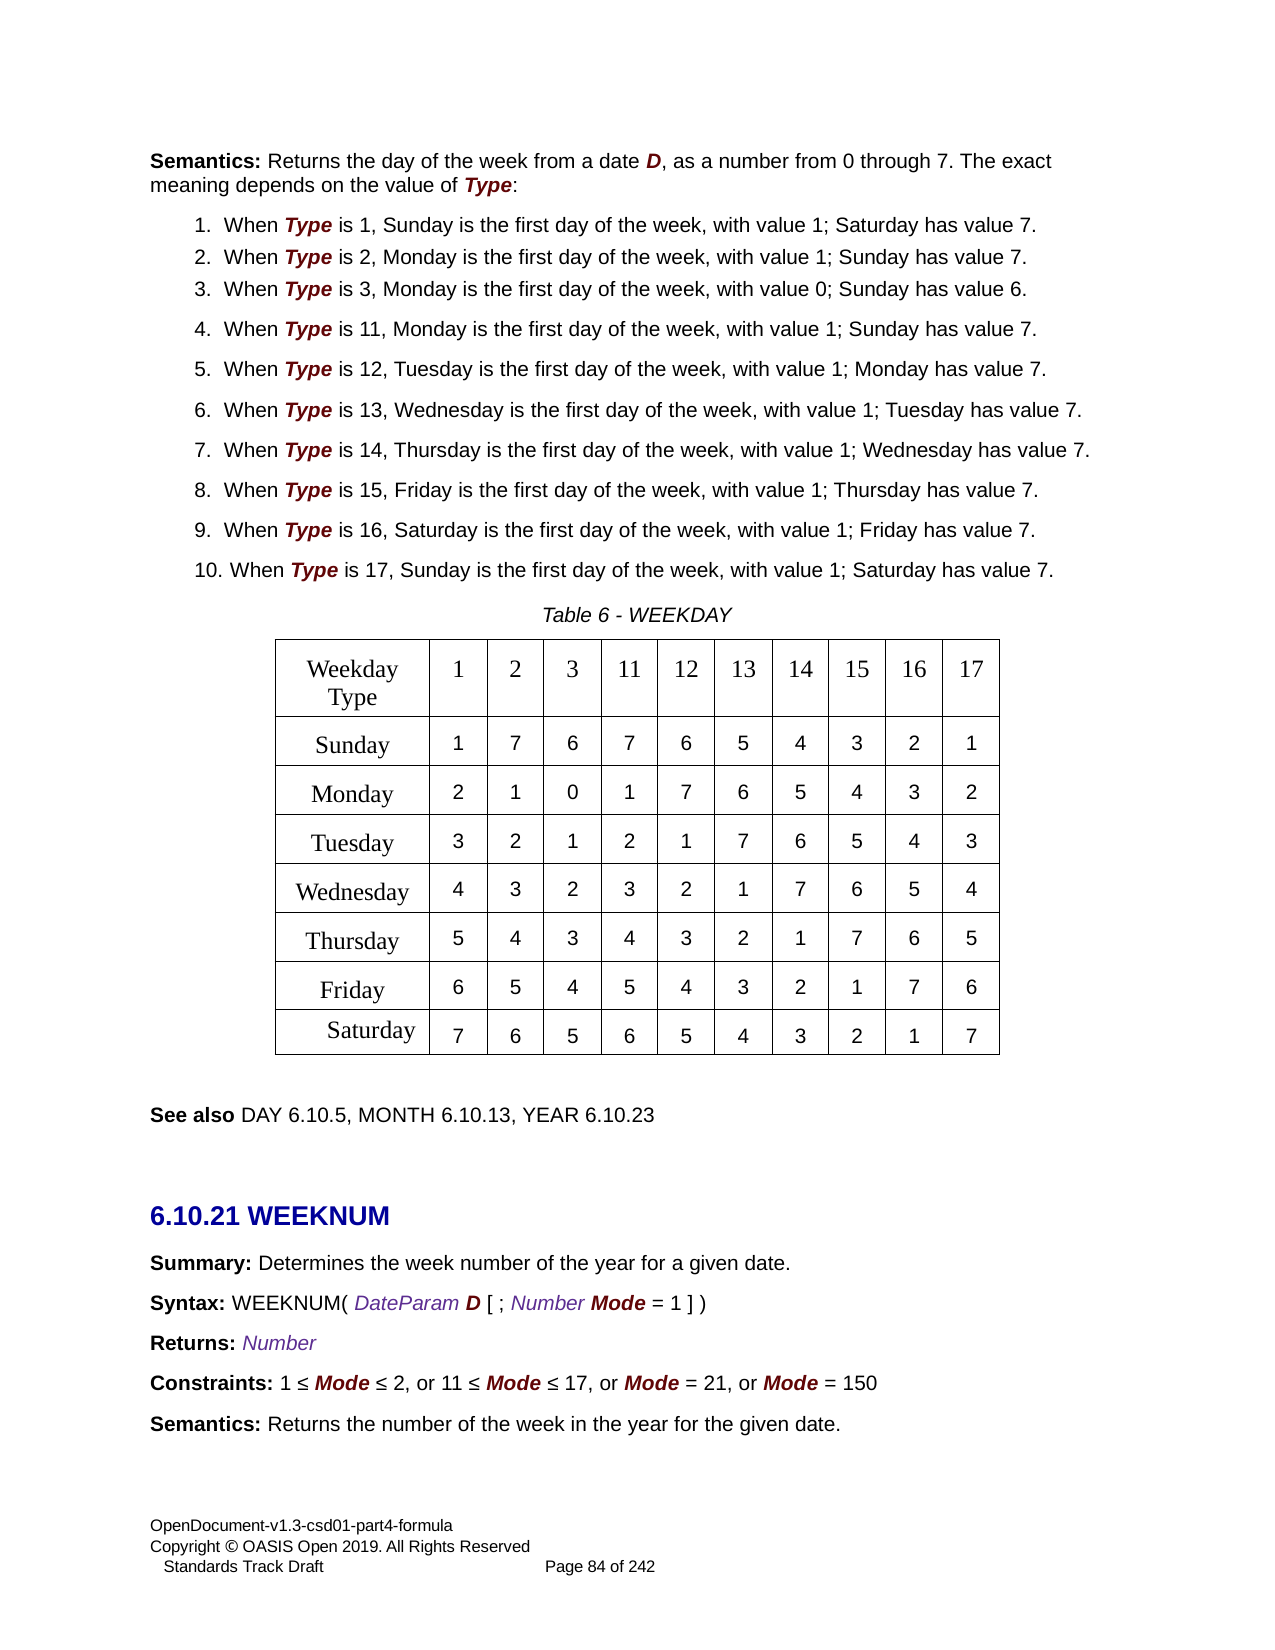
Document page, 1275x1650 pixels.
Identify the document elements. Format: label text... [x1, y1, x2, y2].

table_cell 5 [773, 766, 828, 814]
table_cell 7 [658, 766, 714, 814]
table_cell 5 [430, 913, 487, 961]
table_header 13 [715, 640, 772, 716]
table_cell 5 [658, 1010, 714, 1054]
table_cell 4 [886, 815, 942, 863]
list When Type is 14, Thursday is the first day of the week, with value 1; Wednesday has value 7. [194, 438, 1125, 462]
table_cell 4 [602, 913, 657, 961]
text Semantics: Returns the day of the week from a date D, as a number from 0 through 7. The exact meaning depends on the value of Type: [150, 150, 1125, 197]
list When Type is 15, Friday is the first day of the week, with value 1; Thursday has value 7. [194, 478, 1125, 502]
table_cell 4 [544, 962, 601, 1009]
text Syntax: WEEKNUM( DateParam D [ ; Number Mode = 1 ] ) [150, 1291, 1125, 1315]
table_header 3 [544, 640, 601, 716]
table_cell Tuesday [276, 815, 429, 863]
table_cell 1 [943, 717, 999, 765]
table_cell 2 [488, 815, 543, 863]
table_cell 6 [602, 1010, 657, 1054]
table_cell 6 [488, 1010, 543, 1054]
table_cell 3 [886, 766, 942, 814]
table_cell 4 [773, 717, 828, 765]
table_cell 3 [430, 815, 487, 863]
text Constraints: 1 ≤ Mode ≤ 2, or 11 ≤ Mode ≤ 17, or Mode = 21, or Mode = 150 [150, 1372, 1125, 1395]
table_cell 6 [773, 815, 828, 863]
table_cell 2 [602, 815, 657, 863]
table_cell 2 [773, 962, 828, 1009]
list When Type is 3, Monday is the first day of the week, with value 0; Sunday has value 6. [194, 277, 1125, 301]
table_cell 1 [430, 717, 487, 765]
table_header 17 [943, 640, 999, 716]
list When Type is 2, Monday is the first day of the week, with value 1; Sunday has value 7. [194, 246, 1125, 269]
table_cell 7 [886, 962, 942, 1009]
table_header Weekday Type [276, 640, 429, 716]
list When Type is 12, Tuesday is the first day of the week, with value 1; Monday has value 7. [194, 358, 1125, 381]
table_cell 4 [430, 864, 487, 912]
text Summary: Determines the week number of the year for a given date. [150, 1251, 1125, 1275]
table_cell Saturday [276, 1010, 429, 1054]
list When Type is 11, Monday is the first day of the week, with value 1; Sunday has value 7. [194, 318, 1125, 341]
table_cell Friday [276, 962, 429, 1009]
table_cell 4 [829, 766, 885, 814]
table_header 12 [658, 640, 714, 716]
table_cell 1 [602, 766, 657, 814]
table_cell 7 [943, 1010, 999, 1054]
table_cell 7 [488, 717, 543, 765]
list When Type is 13, Wednesday is the first day of the week, with value 1; Tuesday has value 7. [194, 398, 1125, 422]
table_header 14 [773, 640, 828, 716]
table_cell 1 [886, 1010, 942, 1054]
table_cell 4 [488, 913, 543, 961]
table_cell 5 [829, 815, 885, 863]
table_cell 7 [430, 1010, 487, 1054]
table_cell 4 [943, 864, 999, 912]
text Returns: Number [150, 1332, 1125, 1355]
table_cell 5 [488, 962, 543, 1009]
table_cell 2 [829, 1010, 885, 1054]
table_cell 5 [886, 864, 942, 912]
table_cell Monday [276, 766, 429, 814]
table_cell 0 [544, 766, 601, 814]
list When Type is 1, Sunday is the first day of the week, with value 1; Saturday has value 7. [194, 214, 1125, 237]
table_cell Wednesday [276, 864, 429, 912]
table_header 15 [829, 640, 885, 716]
table_cell 2 [943, 766, 999, 814]
table_cell 5 [544, 1010, 601, 1054]
table_cell 3 [943, 815, 999, 863]
subtitle WEEKNUM [150, 1200, 1125, 1230]
table_cell 5 [715, 717, 772, 765]
table_cell 3 [715, 962, 772, 1009]
table_cell 4 [658, 962, 714, 1009]
table_cell 3 [488, 864, 543, 912]
text Semantics: Returns the number of the week in the year for the given date. [150, 1412, 1125, 1436]
table_cell 3 [602, 864, 657, 912]
table_cell 6 [544, 717, 601, 765]
table_cell 7 [602, 717, 657, 765]
table_cell 6 [715, 766, 772, 814]
table_cell 6 [886, 913, 942, 961]
table_cell 2 [544, 864, 601, 912]
table_cell Thursday [276, 913, 429, 961]
list When Type is 16, Saturday is the first day of the week, with value 1; Friday has value 7. [194, 519, 1125, 542]
table_cell 1 [544, 815, 601, 863]
table_cell 1 [488, 766, 543, 814]
list When Type is 17, Sunday is the first day of the week, with value 1; Saturday has value 7. [194, 559, 1125, 582]
table_cell 4 [715, 1010, 772, 1054]
text See also DAY 6.10.5, MONTH 6.10.13, YEAR 6.10.23 [150, 1103, 1125, 1127]
table_cell 3 [658, 913, 714, 961]
text Table 6 - WEEKDAY [150, 603, 1125, 627]
table_cell 7 [829, 913, 885, 961]
table_cell 3 [773, 1010, 828, 1054]
table_cell 6 [943, 962, 999, 1009]
table_cell 6 [829, 864, 885, 912]
table_cell 7 [773, 864, 828, 912]
table_cell 2 [658, 864, 714, 912]
table_cell 3 [544, 913, 601, 961]
table_header 11 [602, 640, 657, 716]
table_cell 5 [602, 962, 657, 1009]
table_cell 5 [943, 913, 999, 961]
table_cell 1 [715, 864, 772, 912]
table_cell 2 [715, 913, 772, 961]
table_header 2 [488, 640, 543, 716]
table_cell 2 [430, 766, 487, 814]
table_cell 7 [715, 815, 772, 863]
table_cell 1 [829, 962, 885, 1009]
table_cell 1 [773, 913, 828, 961]
table_cell 6 [658, 717, 714, 765]
table_cell 1 [658, 815, 714, 863]
table_header 1 [430, 640, 487, 716]
table_cell 2 [886, 717, 942, 765]
table_cell Sunday [276, 717, 429, 765]
table_cell 6 [430, 962, 487, 1009]
table_cell 3 [829, 717, 885, 765]
table_header 16 [886, 640, 942, 716]
